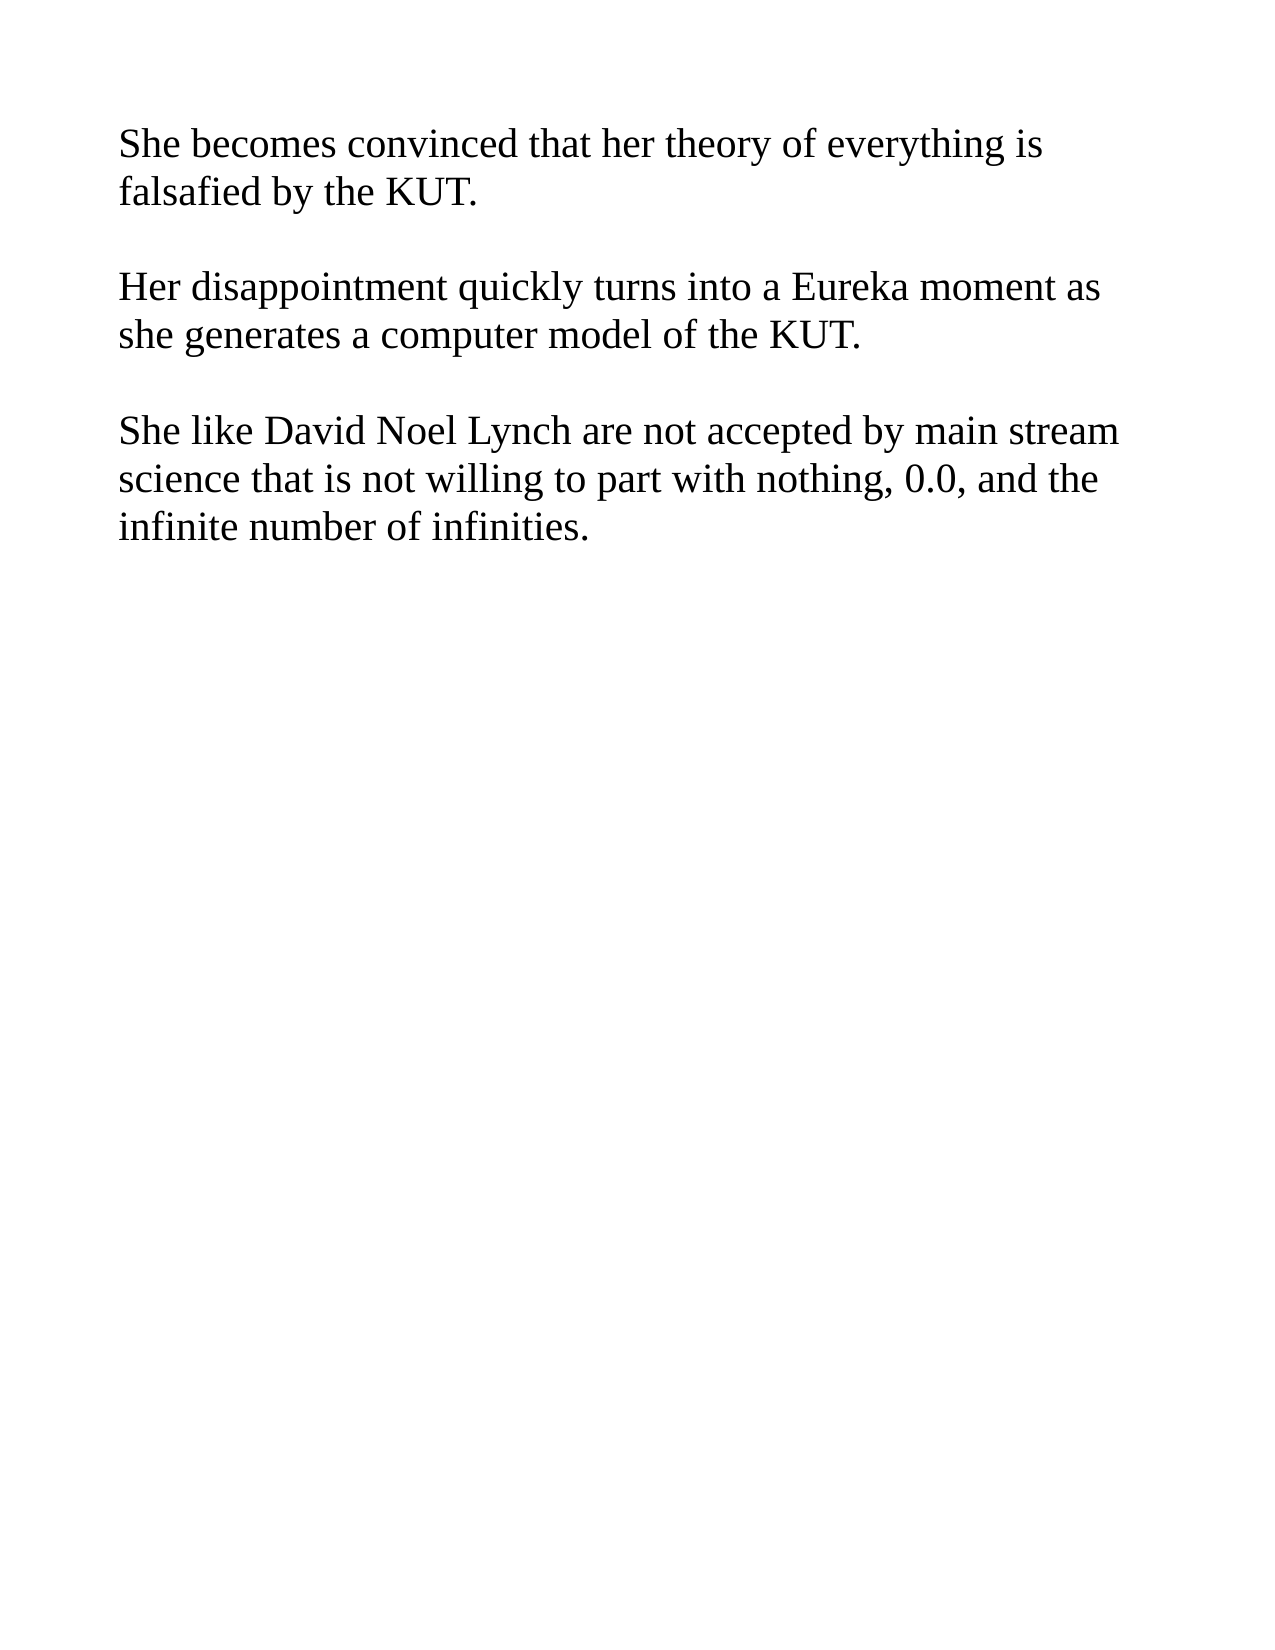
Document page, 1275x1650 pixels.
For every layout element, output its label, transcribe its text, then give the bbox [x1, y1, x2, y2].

text Her disappointment quickly turns into a Eureka moment as she generates a computer model of the KUT. She like David Noel Lynch are not accepted by main stream science that is not willing to part with nothing, 0.0, and the infinite number of infinities. [118, 262, 1157, 549]
text She becomes convinced that her theory of everything is falsafied by the KUT. [118, 118, 1157, 214]
